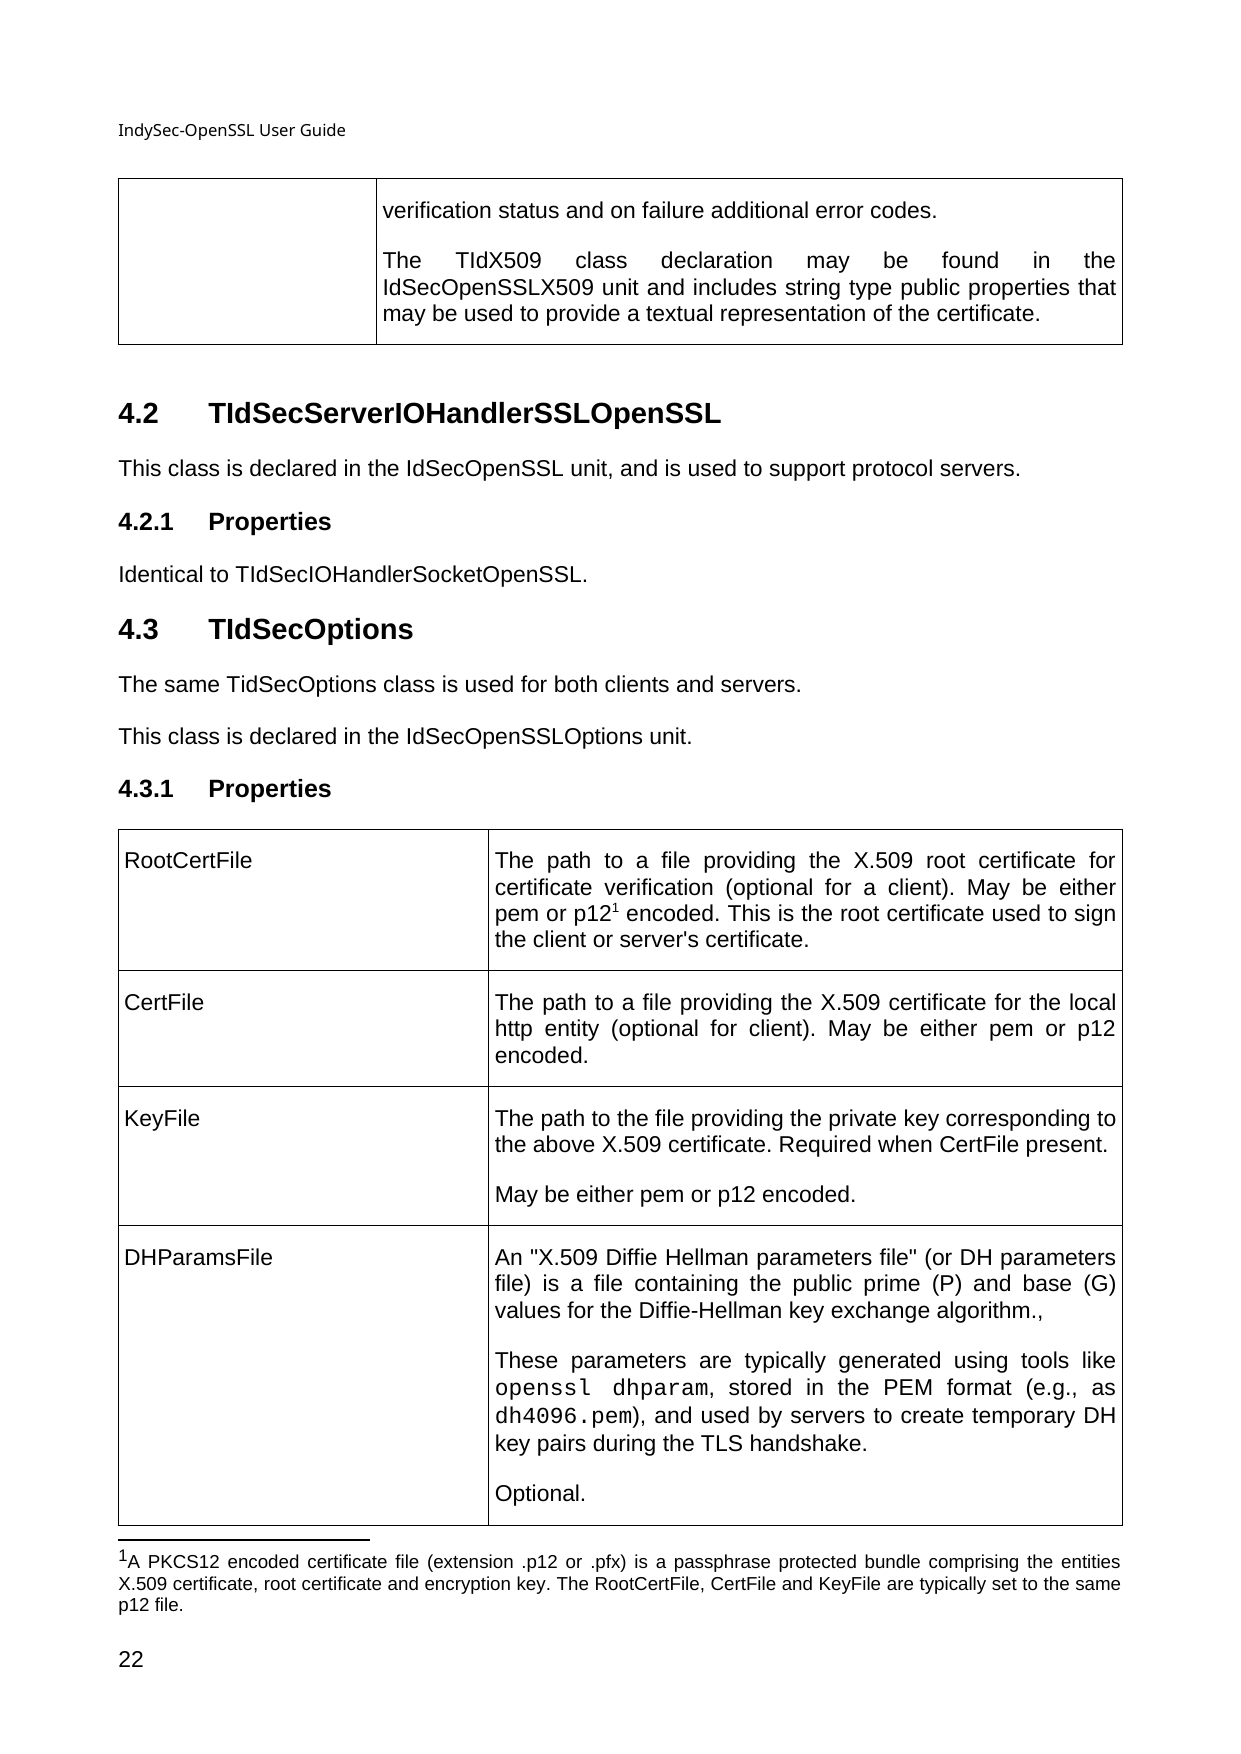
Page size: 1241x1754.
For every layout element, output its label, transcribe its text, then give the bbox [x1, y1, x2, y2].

text This class is declared in the IdSecOpenSSLOptions unit. [118, 723, 1122, 749]
subtitle TIdSecServerIOHandlerSSLOpenSSL [118, 396, 1122, 430]
table_cell An "X.509 Diffie Hellman parameters file" (or DH parameters file) is a file containing the public prime (P) and base (G) values for the Diffie-Hellman key exchange algorithm., These parameters are typically generated using tools like openssl dhparam, stored in the PEM format (e.g., as dh4096.pem), and used by servers to create temporary DH key pairs during the TLS handshake. Optional. [489, 1226, 1122, 1524]
subtitle Properties [118, 774, 1122, 803]
subtitle TIdSecOptions [118, 612, 1122, 646]
table_cell verification status and on failure additional error codes. The TIdX509 class declaration may be found in the IdSecOpenSSLX509 unit and includes string type public properties that may be used to provide a textual representation of the certificate. [377, 179, 1122, 344]
table_cell The path to the file providing the private key corresponding to the above X.509 certificate. Required when CertFile present. May be either pem or p12 encoded. [489, 1087, 1122, 1225]
table_cell CertFile [119, 971, 488, 1086]
text This class is declared in the IdSecOpenSSL unit, and is used to support protocol servers. [118, 455, 1122, 482]
subtitle Properties [118, 507, 1122, 536]
table_header RootCertFile [119, 830, 488, 970]
text Identical to TIdSecIOHandlerSocketOpenSSL. [118, 561, 1122, 587]
table_header The path to a file providing the X.509 root certificate for certificate verification (optional for a client). May be either pem or p12 encoded. This is the root certificate used to sign the client or server's certificate. [489, 830, 1122, 970]
table_cell [119, 179, 376, 344]
text The same TidSecOptions class is used for both clients and servers. [118, 671, 1122, 698]
table_cell DHParamsFile [119, 1226, 488, 1524]
table_cell The path to a file providing the X.509 certificate for the local http entity (optional for client). May be either pem or p12 encoded. [489, 971, 1122, 1086]
table_cell KeyFile [119, 1087, 488, 1225]
